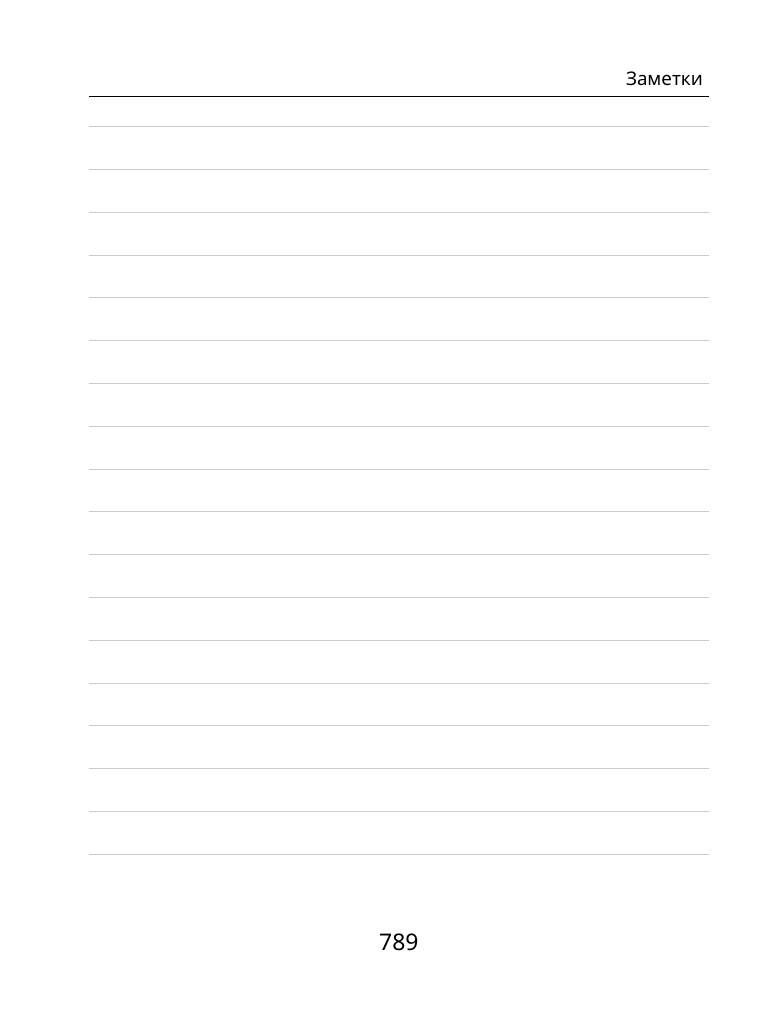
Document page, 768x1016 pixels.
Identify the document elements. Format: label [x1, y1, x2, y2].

table_cell [89, 127, 709, 169]
table_cell [89, 427, 709, 468]
table_cell [89, 298, 709, 340]
table_cell [89, 213, 709, 254]
table_cell [89, 512, 709, 554]
table_cell [89, 684, 709, 725]
table_cell [89, 726, 709, 768]
table_cell [89, 555, 709, 597]
table_cell [89, 769, 709, 811]
table_cell [89, 256, 709, 297]
table_cell [89, 641, 709, 683]
table_cell [89, 598, 709, 640]
table_cell [89, 170, 709, 212]
table_cell [89, 470, 709, 511]
table_cell [89, 341, 709, 383]
table_cell [89, 812, 709, 854]
table_cell [89, 384, 709, 426]
